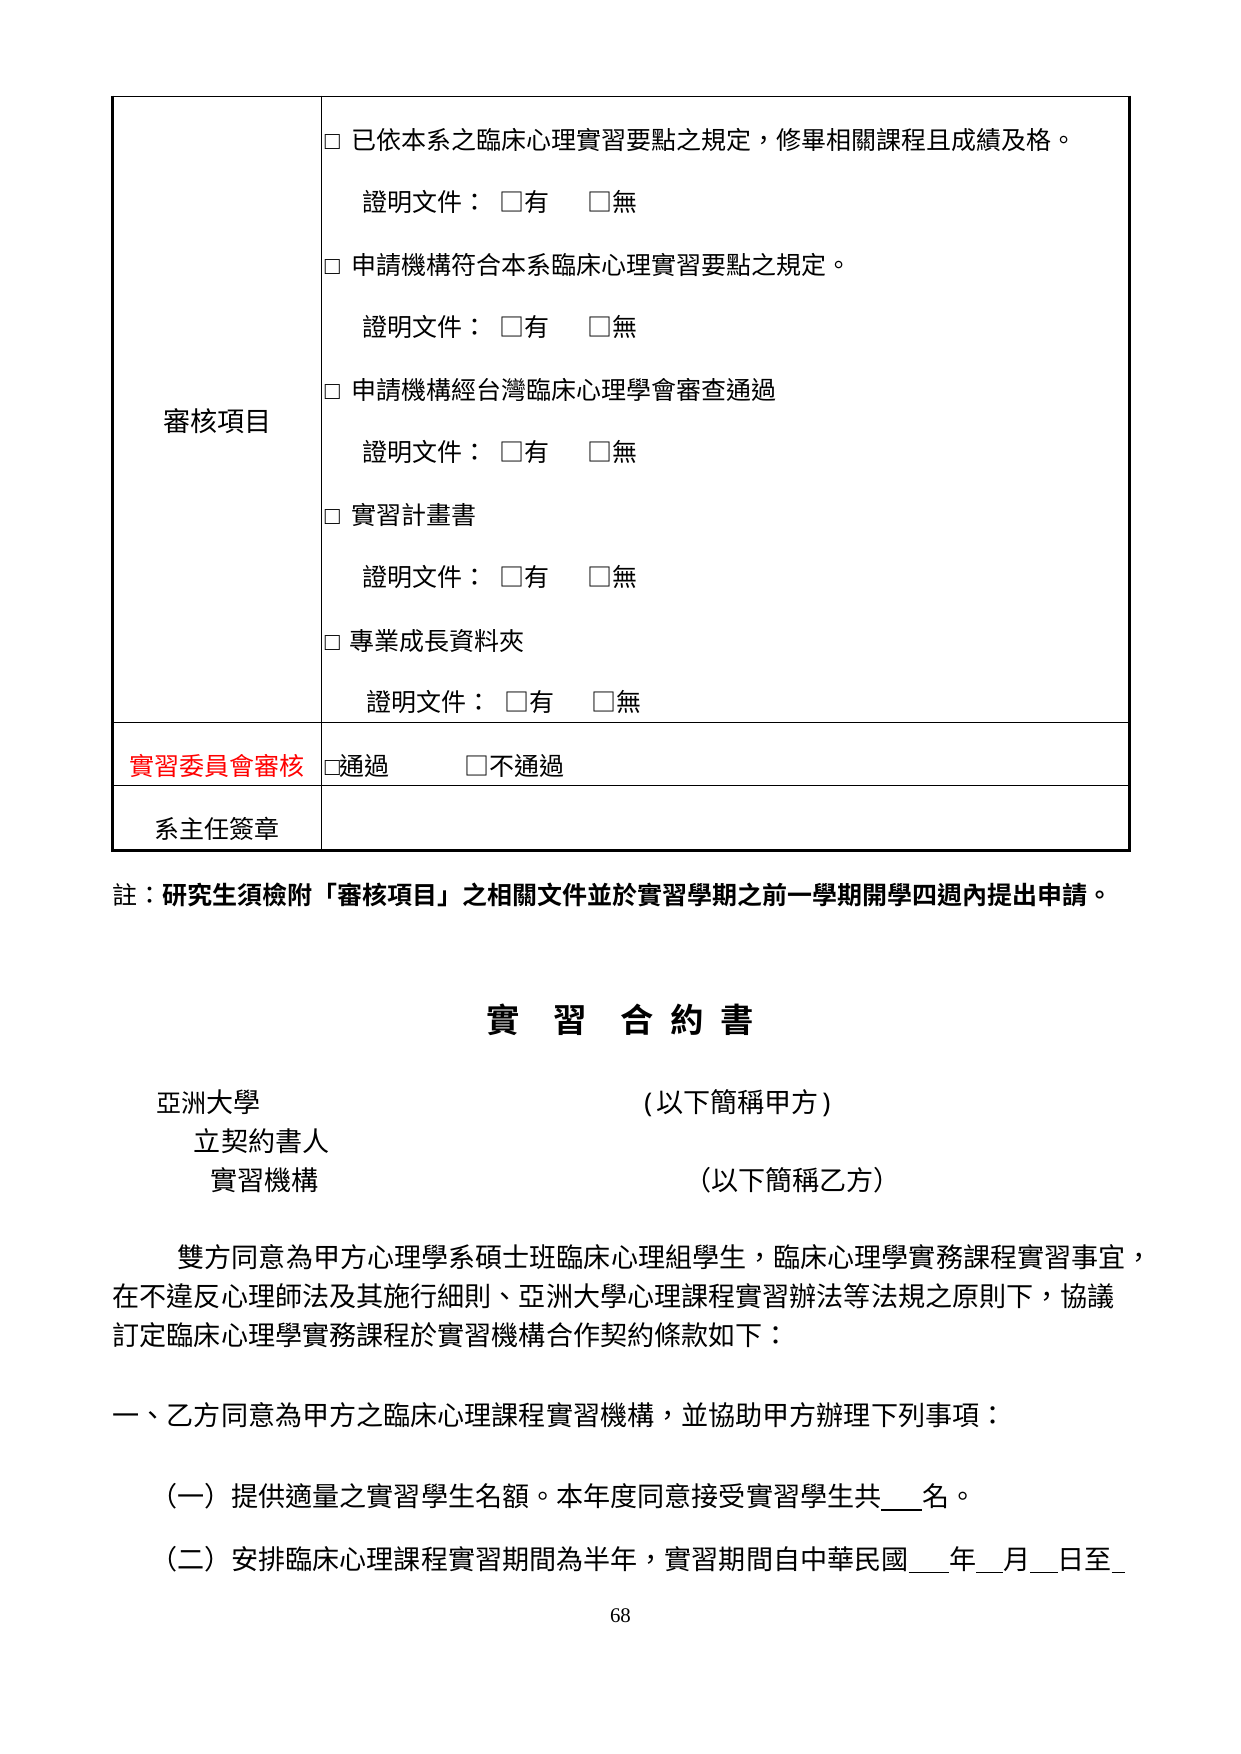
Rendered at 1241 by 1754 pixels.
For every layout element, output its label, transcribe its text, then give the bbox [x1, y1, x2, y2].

text 實習機構 （以下簡稱乙方） [112, 1159, 1128, 1199]
table_cell 已依本系之臨床心理實習要點之規定，修畢相關課程且成績及格。 證明文件： □有 □無 申請機構符合本系臨床心理實習要點之規定。 證明文件： □有 □無 申請機構經台灣臨床心理學會審查通過 證明文件： □有 □無 實習計畫書 證明文件： □有 □無 專業成長資料夾 證明文件： □有 □無 [322, 97, 1128, 722]
table_cell 審核項目 [114, 97, 321, 722]
table_cell [322, 786, 1128, 849]
text 雙方同意為甲方心理學系碩士班臨床心理組學生，臨床心理學實務課程實習事宜，在不違反心理師法及其施行細則、亞洲大學心理課程實習辦法等法規之原則下，協議訂定臨床心理學實務課程於實習機構合作契約條款如下： [112, 1236, 1128, 1353]
text 亞洲大學 (以下簡稱甲方) [112, 1081, 1128, 1120]
text 一、乙方同意為甲方之臨床心理課程實習機構，並協助甲方辦理下列事項： [112, 1372, 1128, 1435]
text 註：研究生須檢附「審核項目」之相關文件並於實習學期之前一學期開學四週內提出申請。 [112, 852, 1128, 914]
table_cell 實習委員會審核 [114, 723, 321, 785]
text 立契約書人 [112, 1120, 1128, 1159]
text （一）提供適量之實習學生名額。本年度同意接受實習學生共 名。 [112, 1453, 1128, 1516]
subtitle 實 習 合約書 [112, 977, 1128, 1039]
table_cell □通過 □不通過 [322, 723, 1128, 785]
table_cell 系主任簽章 [114, 786, 321, 849]
text （二）安排臨床心理課程實習期間為半年，實習期間自中華民國 年 月 日至 [150, 1516, 1128, 1578]
